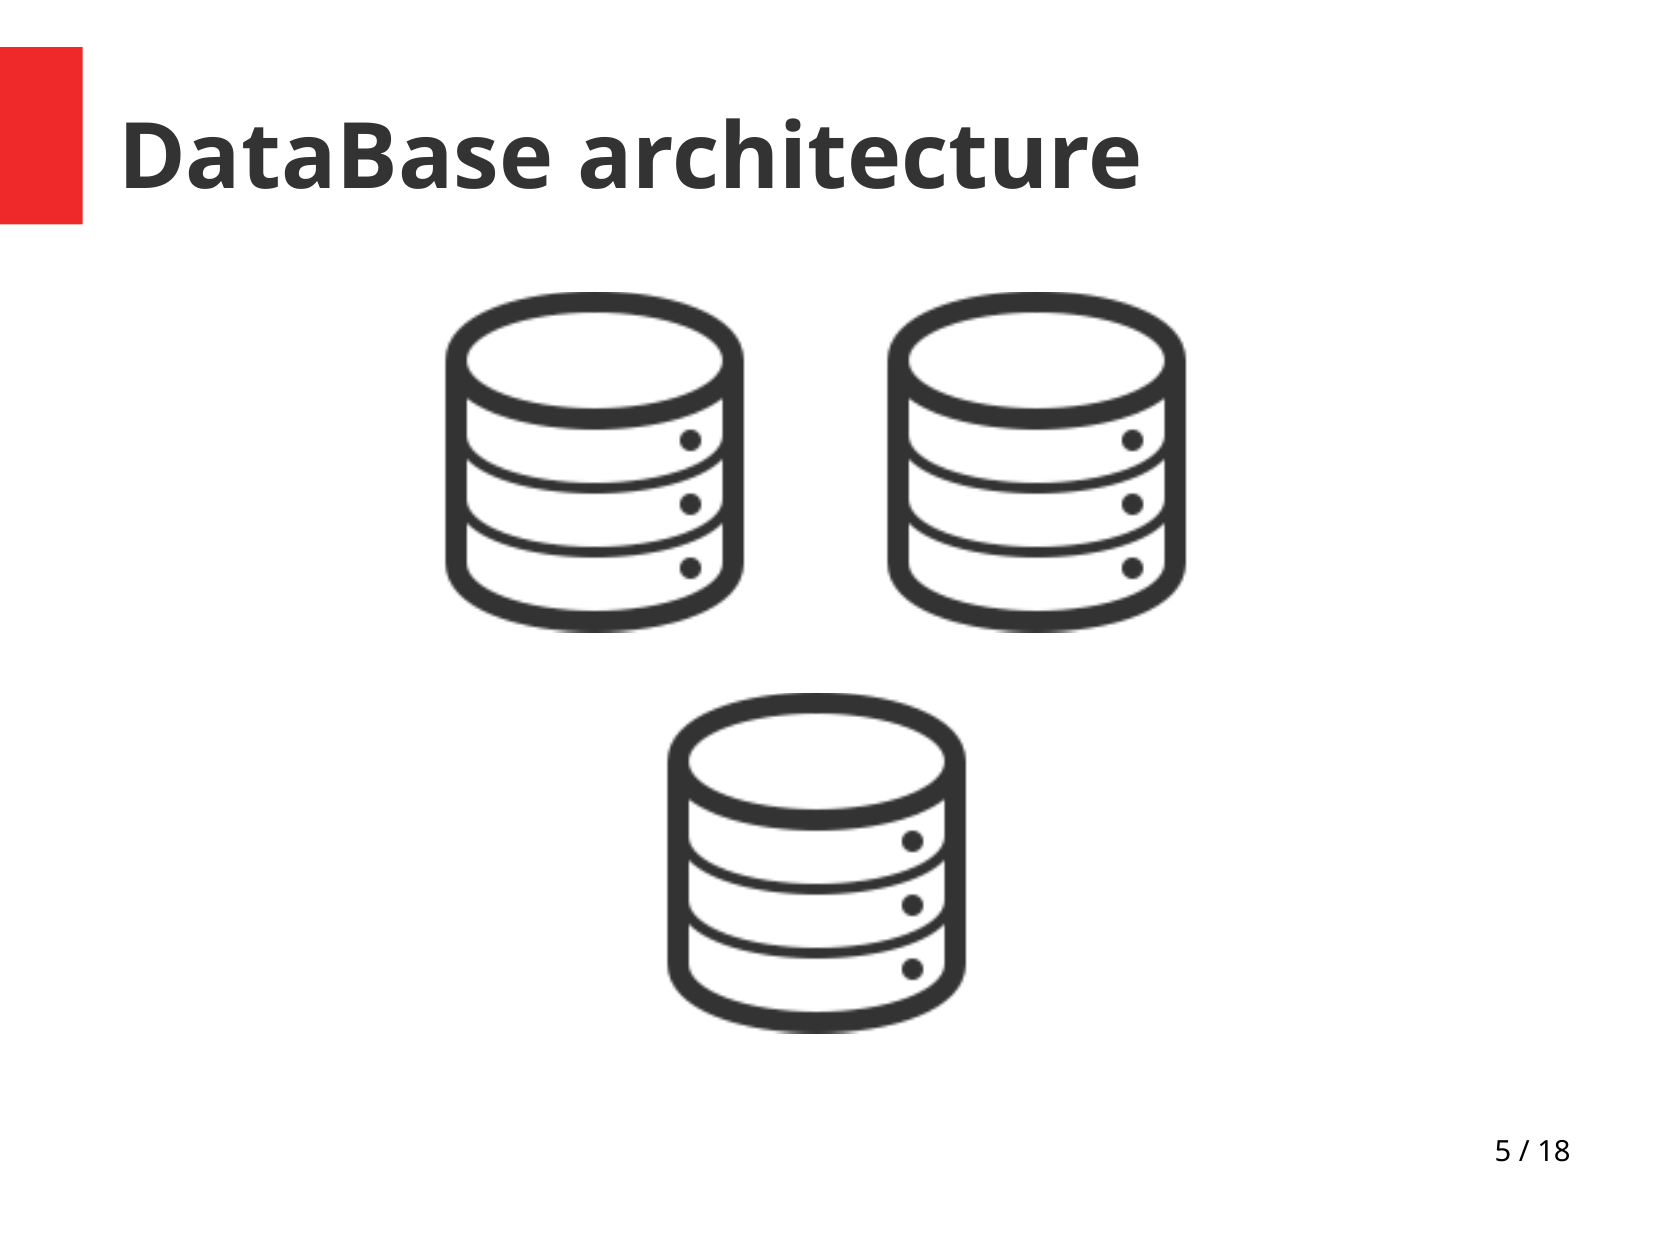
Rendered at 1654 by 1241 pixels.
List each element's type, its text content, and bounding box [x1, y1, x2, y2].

title DataBase architecture [118, 49, 1571, 257]
picture [413, 263, 1217, 1052]
